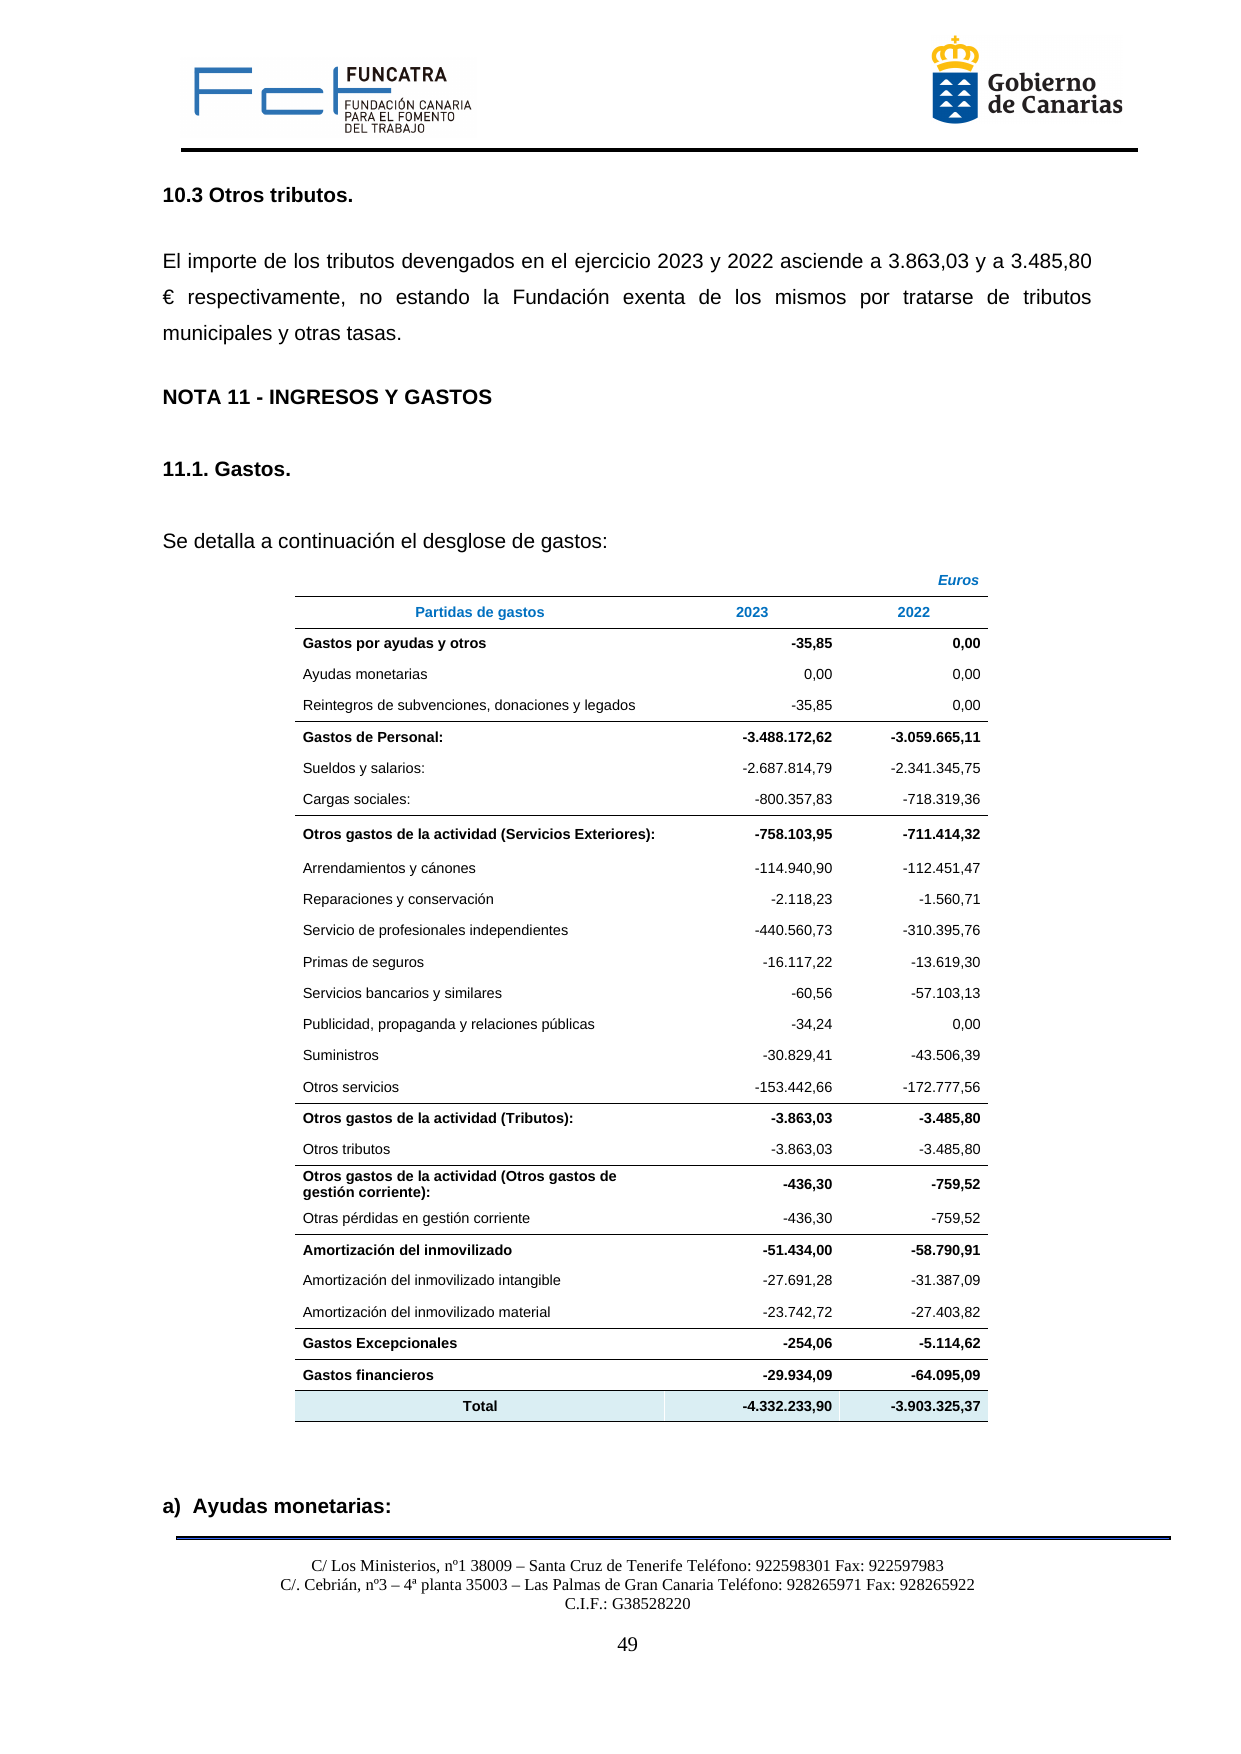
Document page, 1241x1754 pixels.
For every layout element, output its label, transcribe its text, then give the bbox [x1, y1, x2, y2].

table_cell -1.560,71 [840, 884, 988, 915]
table_cell 0,00 [840, 1009, 988, 1040]
table_cell Reintegros de subvenciones, donaciones y legados [295, 690, 664, 721]
table_cell -35,85 [665, 690, 839, 721]
table_cell -153.442,66 [665, 1071, 839, 1102]
table_cell -758.103,95 [665, 816, 839, 852]
table_cell Ayudas monetarias [295, 659, 664, 690]
table_cell -4.332.233,90 [665, 1391, 839, 1421]
table_cell 2023 [665, 597, 839, 627]
table_cell -711.414,32 [840, 816, 988, 852]
table_cell -3.863,03 [665, 1104, 839, 1134]
table_cell -718.319,36 [840, 784, 988, 815]
table_cell -58.790,91 [840, 1235, 988, 1265]
table_cell -436,30 [665, 1203, 839, 1234]
table_cell Otros servicios [295, 1071, 664, 1102]
table_cell Gastos financieros [295, 1360, 664, 1390]
text El importe de los tributos devengados en el ejercicio 2023 y 2022 asciende a 3.863,03 y a 3.485,80 € respectivamente, no estando la Fundación exenta de los mismos por tratarse de tributos municipales y otras tasas. [162, 249, 1092, 345]
table_cell Primas de seguros [295, 946, 664, 977]
table_cell -57.103,13 [840, 978, 988, 1009]
table_cell -64.095,09 [840, 1360, 988, 1390]
table_cell Suministros [295, 1040, 664, 1071]
text 11.1. Gastos. [162, 457, 1092, 481]
table_cell Otros gastos de la actividad (Servicios Exteriores): [295, 816, 664, 852]
table_cell Otras pérdidas en gestión corriente [295, 1203, 664, 1234]
table_cell -16.117,22 [665, 946, 839, 977]
table_cell -3.059.665,11 [840, 722, 988, 752]
table_cell Arrendamientos y cánones [295, 853, 664, 884]
table_cell Servicio de profesionales independientes [295, 915, 664, 946]
table_cell -2.687.814,79 [665, 753, 839, 784]
table_cell Otros gastos de la actividad (Otros gastos de gestión corriente): [295, 1166, 664, 1202]
table_cell -254,06 [665, 1329, 839, 1359]
text NOTA 11 - INGRESOS Y GASTOS [162, 385, 1092, 409]
table_cell Gastos Excepcionales [295, 1329, 664, 1359]
text Se detalla a continuación el desglose de gastos: [162, 529, 1092, 553]
table_cell Cargas sociales: [295, 784, 664, 815]
table_cell Otros tributos [295, 1134, 664, 1165]
table_cell -13.619,30 [840, 946, 988, 977]
table_cell -2.118,23 [665, 884, 839, 915]
picture [931, 35, 1123, 124]
table_cell -3.488.172,62 [665, 722, 839, 752]
table_cell -27.691,28 [665, 1265, 839, 1296]
table_cell -43.506,39 [840, 1040, 988, 1071]
table_cell -31.387,09 [840, 1265, 988, 1296]
table_cell Sueldos y salarios: [295, 753, 664, 784]
table_cell -436,30 [665, 1166, 839, 1202]
table_cell 0,00 [840, 629, 988, 659]
table_cell -759,52 [840, 1166, 988, 1202]
table_cell Amortización del inmovilizado intangible [295, 1265, 664, 1296]
table_cell Partidas de gastos [295, 597, 664, 627]
table_cell 2022 [840, 597, 988, 627]
table_cell Gastos de Personal: [295, 722, 664, 752]
table_cell Reparaciones y conservación [295, 884, 664, 915]
table_cell -5.114,62 [840, 1329, 988, 1359]
table_cell Servicios bancarios y similares [295, 978, 664, 1009]
picture [180, 57, 477, 138]
subtitle 10.3 Otros tributos. [162, 183, 1092, 207]
table_cell Otros gastos de la actividad (Tributos): [295, 1104, 664, 1134]
table_cell -23.742,72 [665, 1296, 839, 1327]
table_cell -3.485,80 [840, 1104, 988, 1134]
table_cell -51.434,00 [665, 1235, 839, 1265]
table_cell -27.403,82 [840, 1296, 988, 1327]
table_cell 0,00 [840, 659, 988, 690]
table_header Euros [295, 565, 988, 596]
table_cell -30.829,41 [665, 1040, 839, 1071]
table_cell -800.357,83 [665, 784, 839, 815]
table_cell Amortización del inmovilizado [295, 1235, 664, 1265]
table_cell -3.863,03 [665, 1134, 839, 1165]
table_cell -310.395,76 [840, 915, 988, 946]
table_cell -3.903.325,37 [840, 1391, 988, 1421]
table_cell -35,85 [665, 629, 839, 659]
table_cell Total [295, 1391, 664, 1421]
text a) Ayudas monetarias: [162, 1494, 1092, 1518]
table_cell -112.451,47 [840, 853, 988, 884]
table_cell 0,00 [840, 690, 988, 721]
table_cell -34,24 [665, 1009, 839, 1040]
table_cell Gastos por ayudas y otros [295, 629, 664, 659]
table_cell -2.341.345,75 [840, 753, 988, 784]
table_cell -759,52 [840, 1203, 988, 1234]
table_cell -114.940,90 [665, 853, 839, 884]
table_cell 0,00 [665, 659, 839, 690]
table_cell -29.934,09 [665, 1360, 839, 1390]
table_cell -172.777,56 [840, 1071, 988, 1102]
table_cell Amortización del inmovilizado material [295, 1296, 664, 1327]
table_cell -440.560,73 [665, 915, 839, 946]
table_cell -60,56 [665, 978, 839, 1009]
table_cell -3.485,80 [840, 1134, 988, 1165]
table_cell Publicidad, propaganda y relaciones públicas [295, 1009, 664, 1040]
